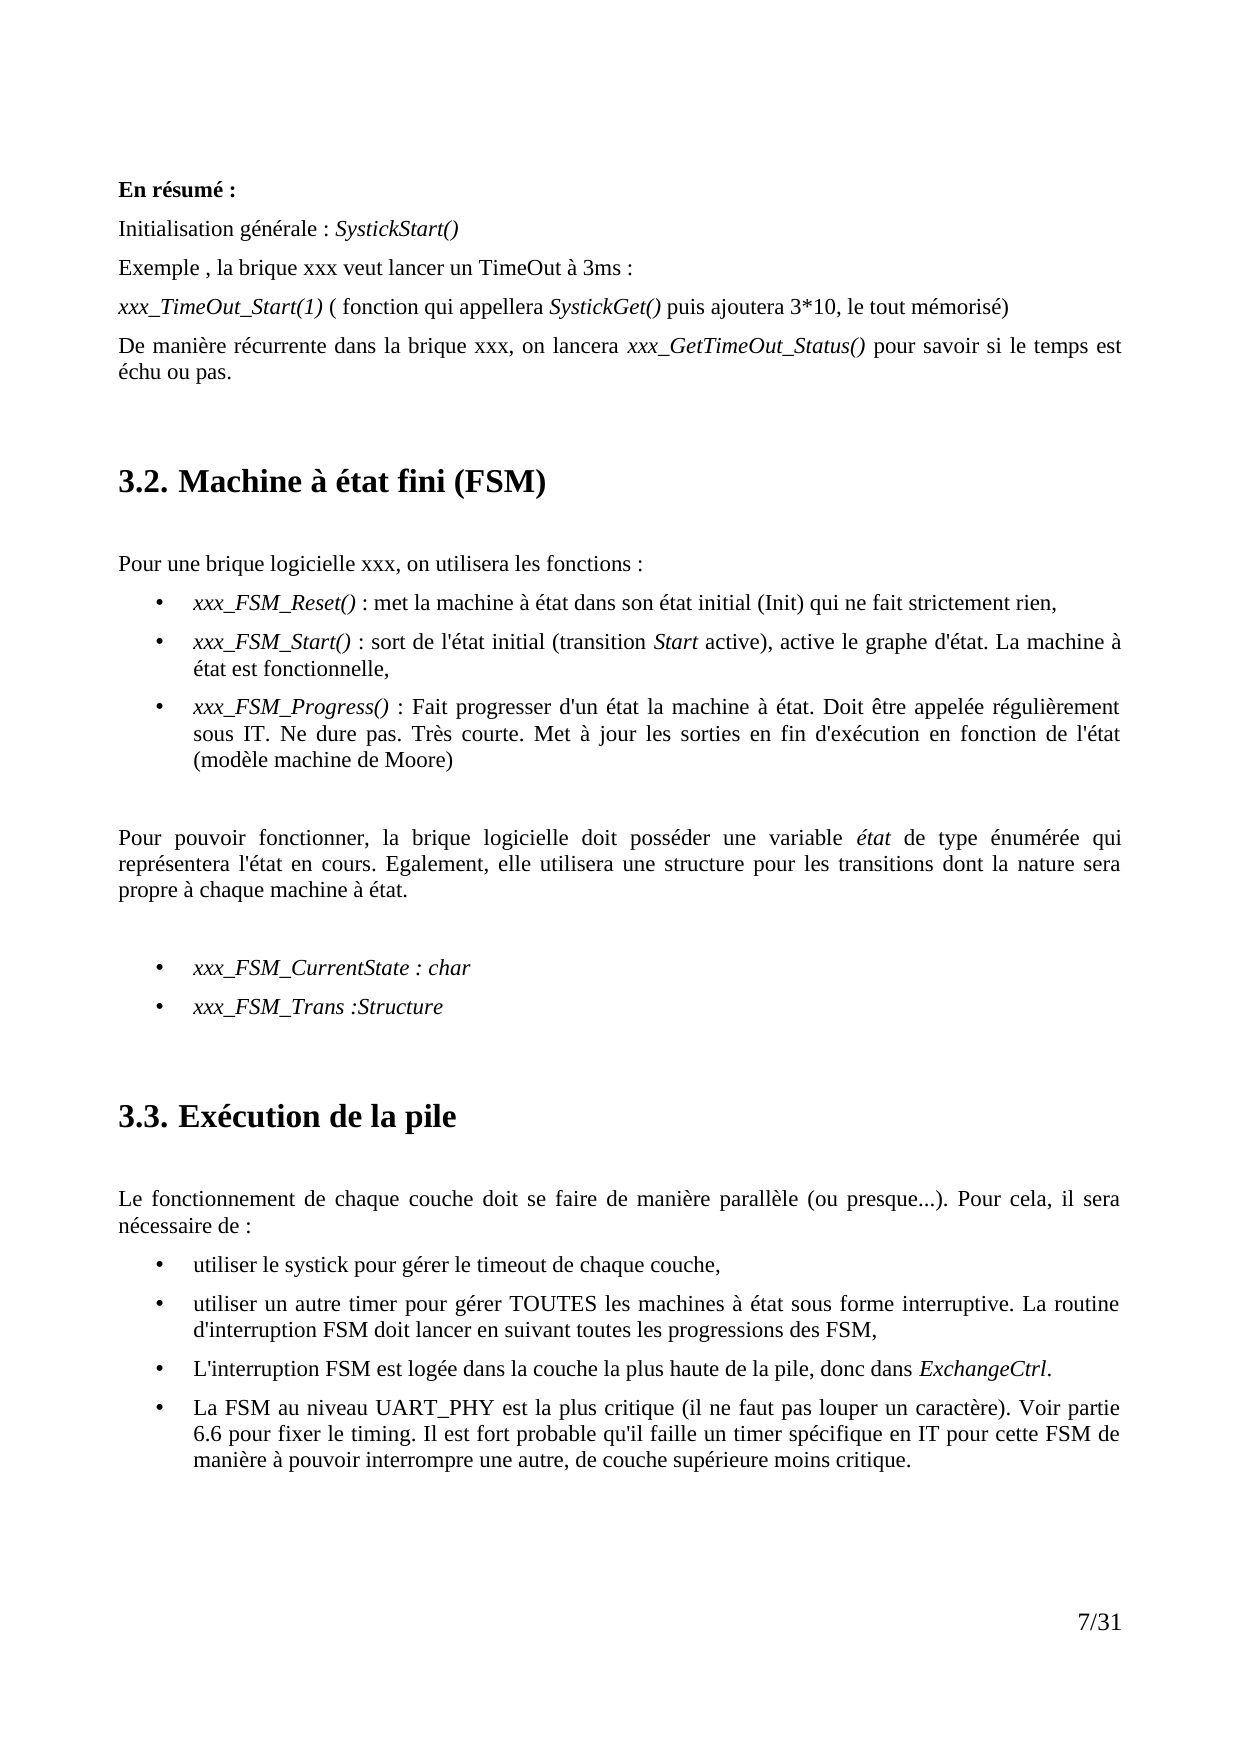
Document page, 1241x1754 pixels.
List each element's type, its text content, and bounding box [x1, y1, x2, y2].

list xxx_FSM_Reset() : met la machine à état dans son état initial (Init) qui ne fait strictement rien, [156, 589, 1122, 616]
text Pour une brique logicielle xxx, on utilisera les fonctions : [118, 551, 1122, 577]
list xxx_FSM_CurrentState : char [156, 954, 1122, 981]
list xxx_FSM_Progress() : Fait progresser d'un état la machine à état. Doit être appelée régulièrement sous IT. Ne dure pas. Très courte. Met à jour les sorties en fin d'exécution en fonction de l'état (modèle machine de Moore) [156, 693, 1122, 772]
text Exemple , la brique xxx veut lancer un TimeOut à 3ms : [118, 254, 1122, 280]
text De manière récurrente dans la brique xxx, on lancera xxx_GetTimeOut_Status() pour savoir si le temps est échu ou pas. [118, 332, 1122, 384]
subtitle Exécution de la pile [118, 1096, 1122, 1134]
text Initialisation générale : SystickStart() [118, 215, 1122, 242]
text Pour pouvoir fonctionner, la brique logicielle doit posséder une variable état de type énumérée qui représentera l'état en cours. Egalement, elle utilisera une structure pour les transitions dont la nature sera propre à chaque machine à état. [118, 824, 1122, 903]
list utiliser un autre timer pour gérer TOUTES les machines à état sous forme interruptive. La routine d'interruption FSM doit lancer en suivant toutes les progressions des FSM, [156, 1289, 1122, 1342]
text Le fonctionnement de chaque couche doit se faire de manière parallèle (ou presque...). Pour cela, il sera nécessaire de : [118, 1186, 1122, 1238]
list L'interruption FSM est logée dans la couche la plus haute de la pile, donc dans ExchangeCtrl. [156, 1355, 1122, 1381]
list xxx_FSM_Start() : sort de l'état initial (transition Start active), active le graphe d'état. La machine à état est fonctionnelle, [156, 628, 1122, 681]
text En résumé : [118, 176, 1122, 203]
text xxx_TimeOut_Start(1) ( fonction qui appellera SystickGet() puis ajoutera 3*10, le tout mémorisé) [118, 293, 1122, 319]
subtitle Machine à état fini (FSM) [118, 461, 1122, 499]
list utiliser le systick pour gérer le timeout de chaque couche, [156, 1251, 1122, 1277]
list xxx_FSM_Trans :Structure [156, 993, 1122, 1019]
list La FSM au niveau UART_PHY est la plus critique (il ne faut pas louper un caractère). Voir partie 6.6 pour fixer le timing. Il est fort probable qu'il faille un timer spécifique en IT pour cette FSM de manière à pouvoir interrompre une autre, de couche supérieure moins critique. [156, 1394, 1122, 1473]
